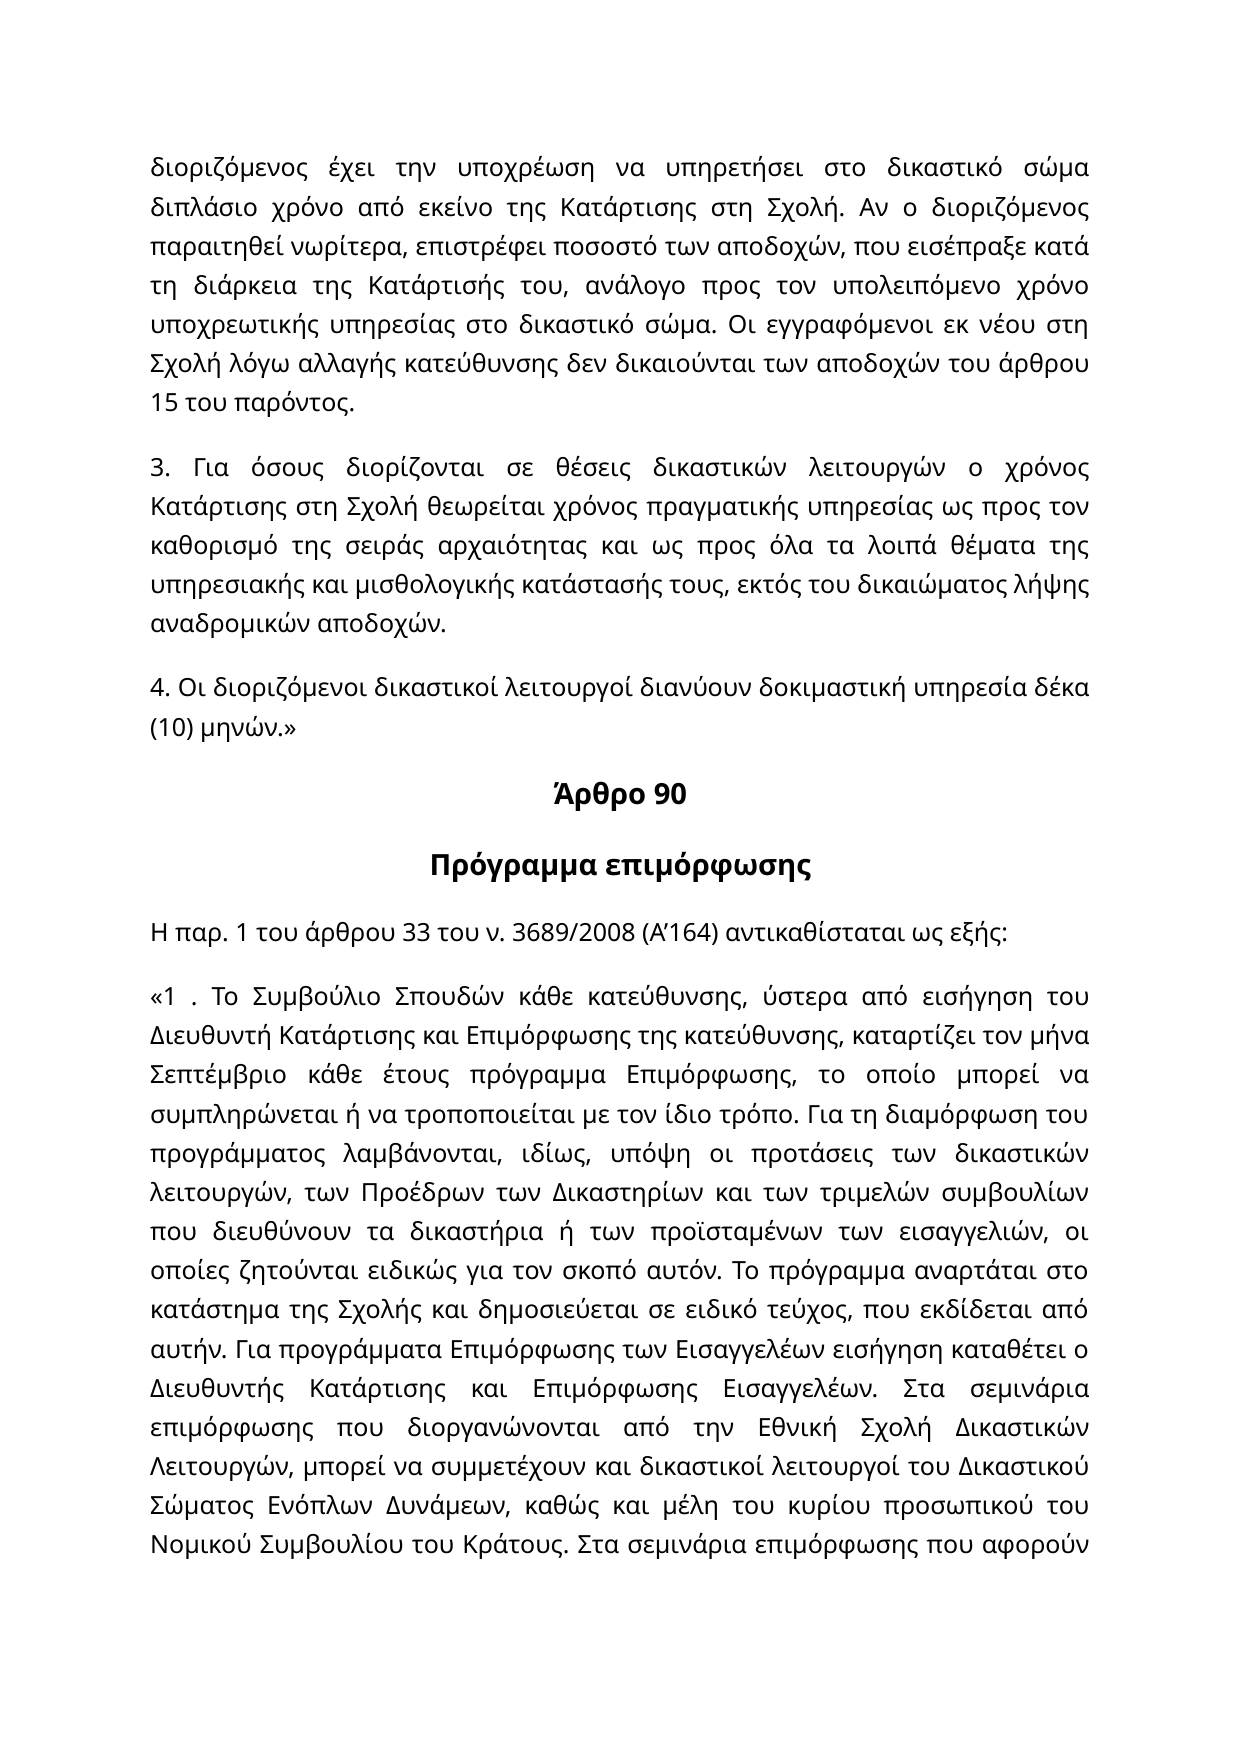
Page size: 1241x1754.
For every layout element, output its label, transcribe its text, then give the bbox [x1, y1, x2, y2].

text διοριζόμενος έχει την υποχρέωση να υπηρετήσει στο δικαστικό σώμα διπλάσιο χρόνο από εκείνο της Κατάρτισης στη Σχολή. Αν ο διοριζόμενος παραιτηθεί νωρίτερα, επιστρέφει ποσοστό των αποδοχών, που εισέπραξε κατά τη διάρκεια της Κατάρτισής του, ανάλογο προς τον υπολειπόμενο χρόνο υποχρεωτικής υπηρεσίας στο δικαστικό σώμα. Οι εγγραφόμενοι εκ νέου στη Σχολή λόγω αλλαγής κατεύθυνσης δεν δικαιούνται των αποδοχών του άρθρου 15 του παρόντος. [150, 150, 1090, 419]
subtitle Άρθρο 90 [150, 773, 1090, 813]
text 4. Οι διοριζόμενοι δικαστικοί λειτουργοί διανύουν δοκιμαστική υπηρεσία δέκα (10) μηνών.» [150, 670, 1090, 743]
subtitle Πρόγραμμα επιμόρφωσης [150, 844, 1090, 884]
text Η παρ. 1 του άρθρου 33 του ν. 3689/2008 (Α’164) αντικαθίσταται ως εξής: [150, 914, 1090, 949]
text 3. Για όσους διορίζονται σε θέσεις δικαστικών λειτουργών ο χρόνος Κατάρτισης στη Σχολή θεωρείται χρόνος πραγματικής υπηρεσίας ως προς τον καθορισμό της σειράς αρχαιότητας και ως προς όλα τα λοιπά θέματα της υπηρεσιακής και μισθολογικής κατάστασής τους, εκτός του δικαιώματος λήψης αναδρομικών αποδοχών. [150, 449, 1090, 640]
text «1 . Το Συμβούλιο Σπουδών κάθε κατεύθυνσης, ύστερα από εισήγηση του Διευθυντή Κατάρτισης και Επιμόρφωσης της κατεύθυνσης, καταρτίζει τον μήνα Σεπτέμβριο κάθε έτους πρόγραμμα Επιμόρφωσης, το οποίο μπορεί να συμπληρώνεται ή να τροποποιείται με τον ίδιο τρόπο. Για τη διαμόρφωση του προγράμματος λαμβάνονται, ιδίως, υπόψη οι προτάσεις των δικαστικών λειτουργών, των Προέδρων των Δικαστηρίων και των τριμελών συμβουλίων που διευθύνουν τα δικαστήρια ή των προϊσταμένων των εισαγγελιών, οι οποίες ζητούνται ειδικώς για τον σκοπό αυτόν. Το πρόγραμμα αναρτάται στο κατάστημα της Σχολής και δημοσιεύεται σε ειδικό τεύχος, που εκδίδεται από αυτήν. Για προγράμματα Επιμόρφωσης των Εισαγγελέων εισήγηση καταθέτει ο Διευθυντής Κατάρτισης και Επιμόρφωσης Εισαγγελέων. Στα σεμινάρια επιμόρφωσης που διοργανώνονται από την Εθνική Σχολή Δικαστικών Λειτουργών, μπορεί να συμμετέχουν και δικαστικοί λειτουργοί του Δικαστικού Σώματος Ενόπλων Δυνάμεων, καθώς και μέλη του κυρίου προσωπικού του Νομικού Συμβουλίου του Κράτους. Στα σεμινάρια επιμόρφωσης που αφορούν [150, 979, 1090, 1561]
